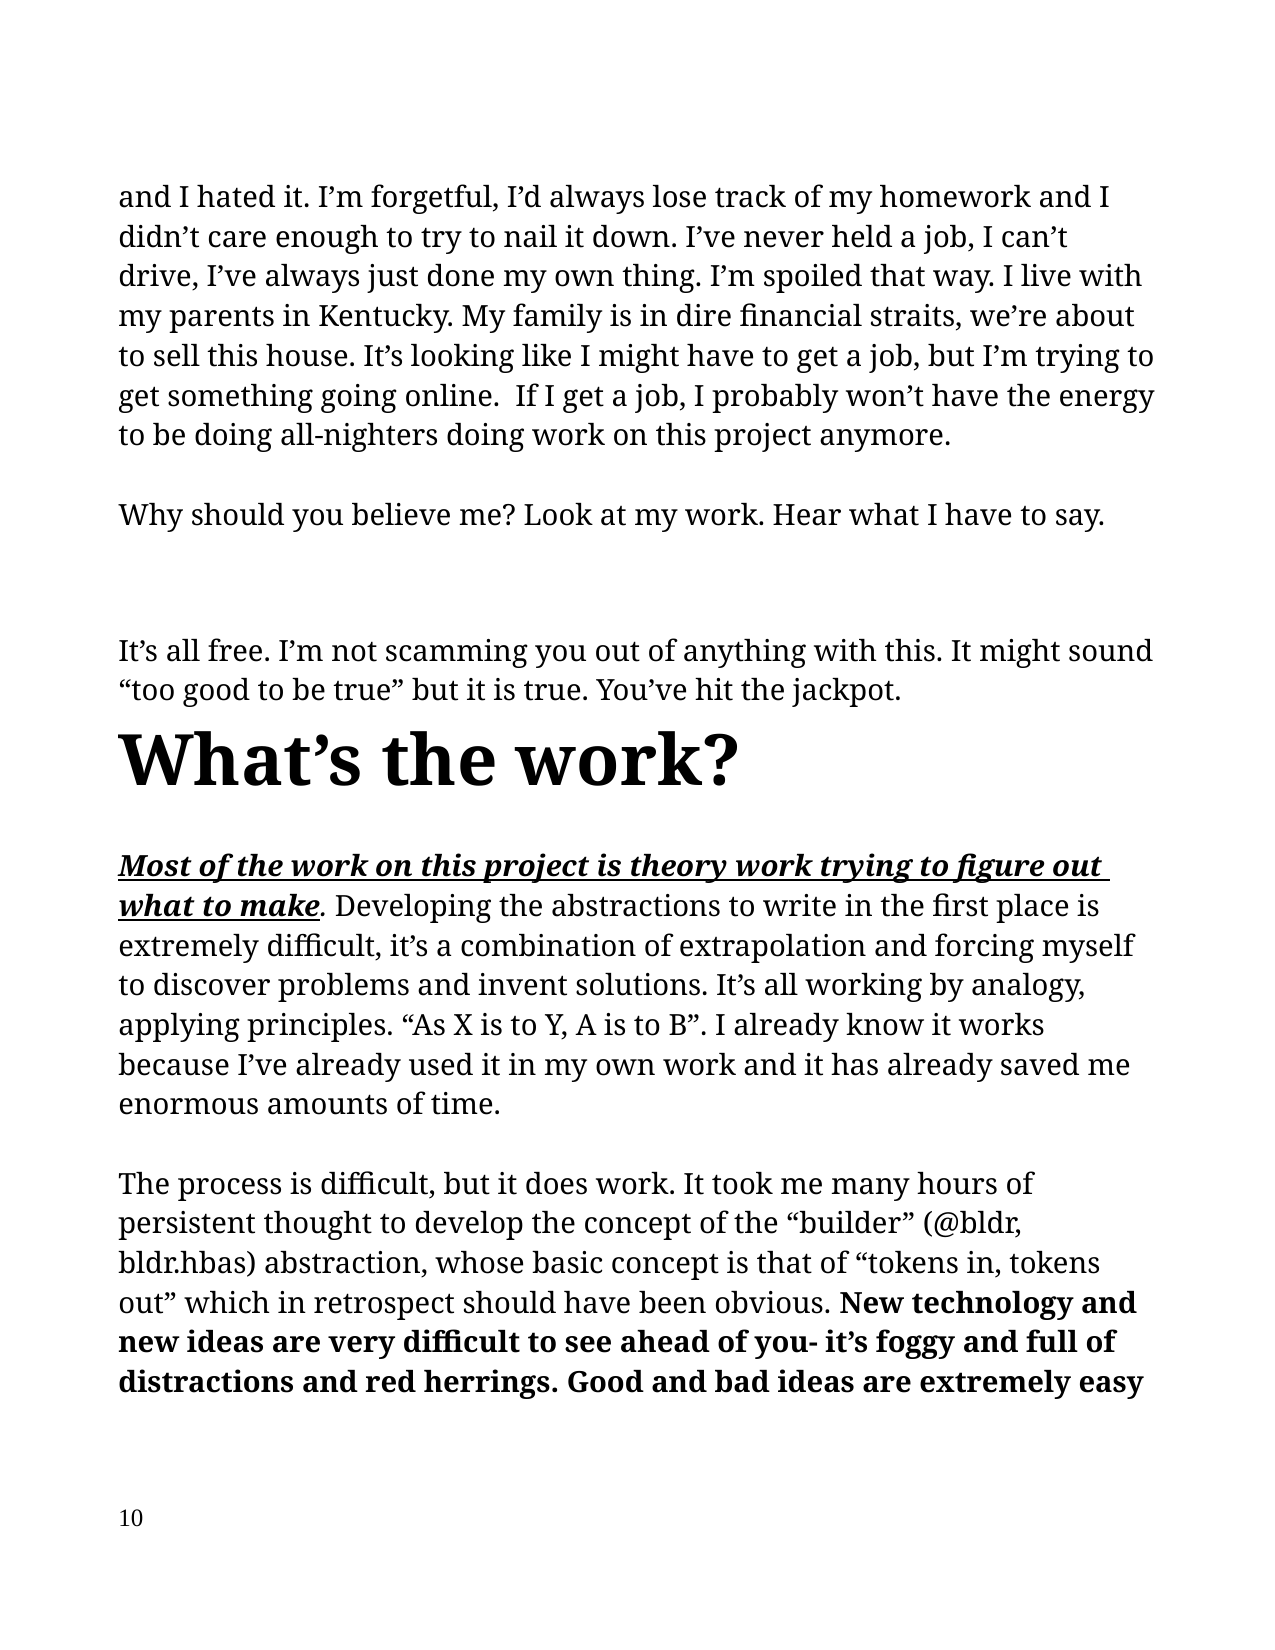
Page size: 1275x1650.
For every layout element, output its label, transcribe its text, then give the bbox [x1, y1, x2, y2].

text The process is difficult, but it does work. It took me many hours of persistent thought to develop the concept of the “builder” (@bldr, bldr.hbas) abstraction, whose basic concept is that of “tokens in, tokens out” which in retrospect should have been obvious. New technology and new ideas are very difficult to see ahead of you- it’s foggy and full of distractions and red herrings. Good and bad ideas are extremely easy [118, 1123, 1157, 1401]
text Most of the work on this project is theory work trying to figure out what to make. Developing the abstractions to write in the first place is extremely difficult, it’s a combination of extrapolation and forcing myself to discover problems and invent solutions. It’s all working by analogy, applying principles. “As X is to Y, A is to B”. I already know it works because I’ve already used it in my own work and it has already saved me enormous amounts of time. [118, 846, 1157, 1123]
text Why should you believe me? Look at my work. Hear what I have to say. [118, 494, 1157, 533]
text and I hated it. I’m forgetful, I’d always lose track of my homework and I didn’t care enough to try to nail it down. I’ve never held a job, I can’t drive, I’ve always just done my own thing. I’m spoiled that way. I live with my parents in Kentucky. My family is in dire financial straits, we’re about to sell this house. It’s looking like I might have to get a job, but I’m trying to get something going online. If I get a job, I probably won’t have the energy to be doing all-nighters doing work on this project anymore. [118, 176, 1157, 454]
text It’s all free. I’m not scamming you out of anything with this. It might sound “too good to be true” but it is true. You’ve hit the jackpot. [118, 630, 1157, 709]
text What’s the work? [118, 709, 1157, 806]
